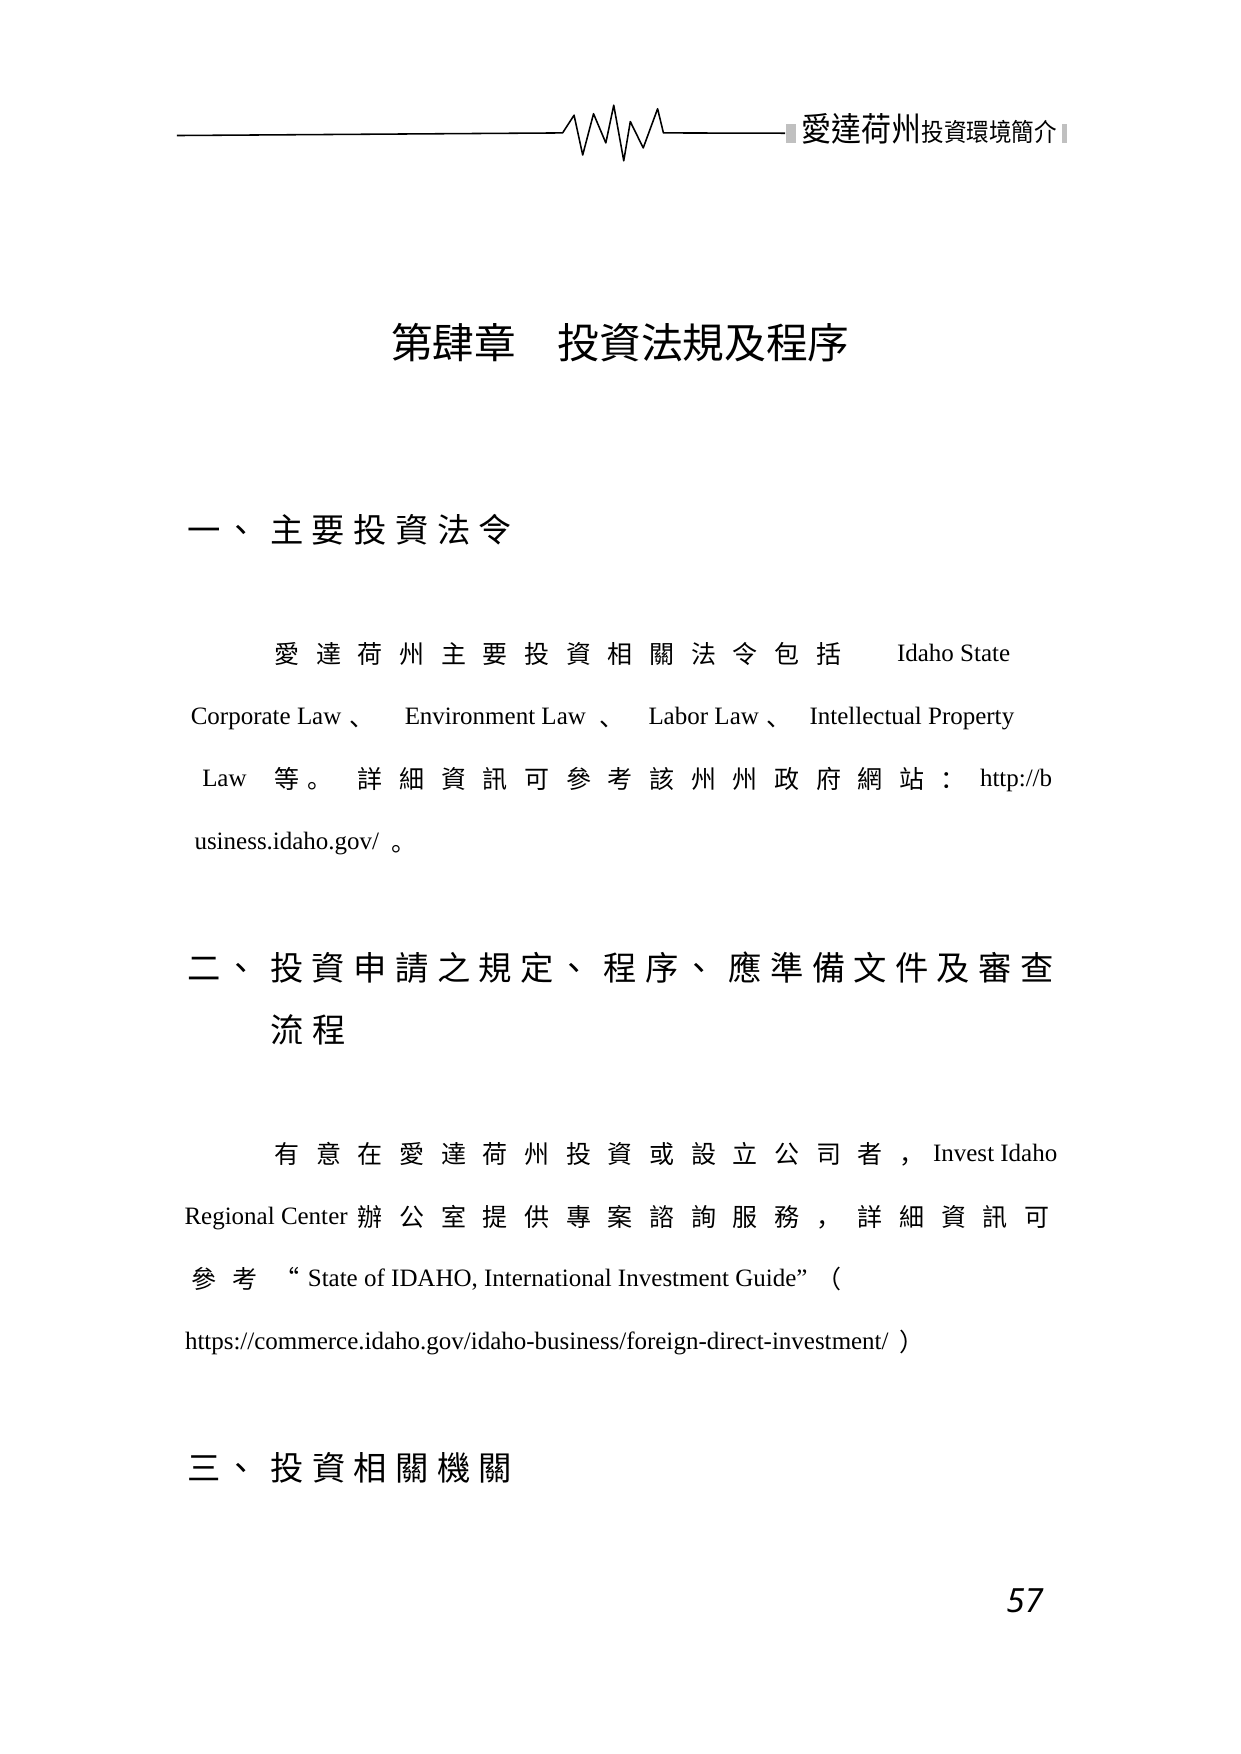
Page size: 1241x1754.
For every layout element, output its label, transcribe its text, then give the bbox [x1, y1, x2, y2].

text 有意在愛達荷州投資或設立公司者，Invest Idaho Regional Center辦公室提供專案諮詢服務，詳細資訊可參考“State of IDAHO, International Investment Guide”（ https://commerce.idaho.gov/idaho-business/foreign-direct-investment/） [183, 1111, 1058, 1361]
text 一、主要投資法令 [183, 486, 1058, 549]
text 愛達荷州主要投資相關法令包括 Idaho State Corporate Law、Environment Law、Labor Law、Intellectual Property Law等。詳細資訊可參考該州州政府網站：http://business.idaho.gov/。 [183, 611, 1058, 861]
text 第肆章 投資法規及程序 [183, 299, 1058, 361]
text 二、投資申請之規定、程序、應準備文件及審查流程 [183, 924, 1058, 1049]
text 三、投資相關機關 [183, 1424, 1058, 1486]
